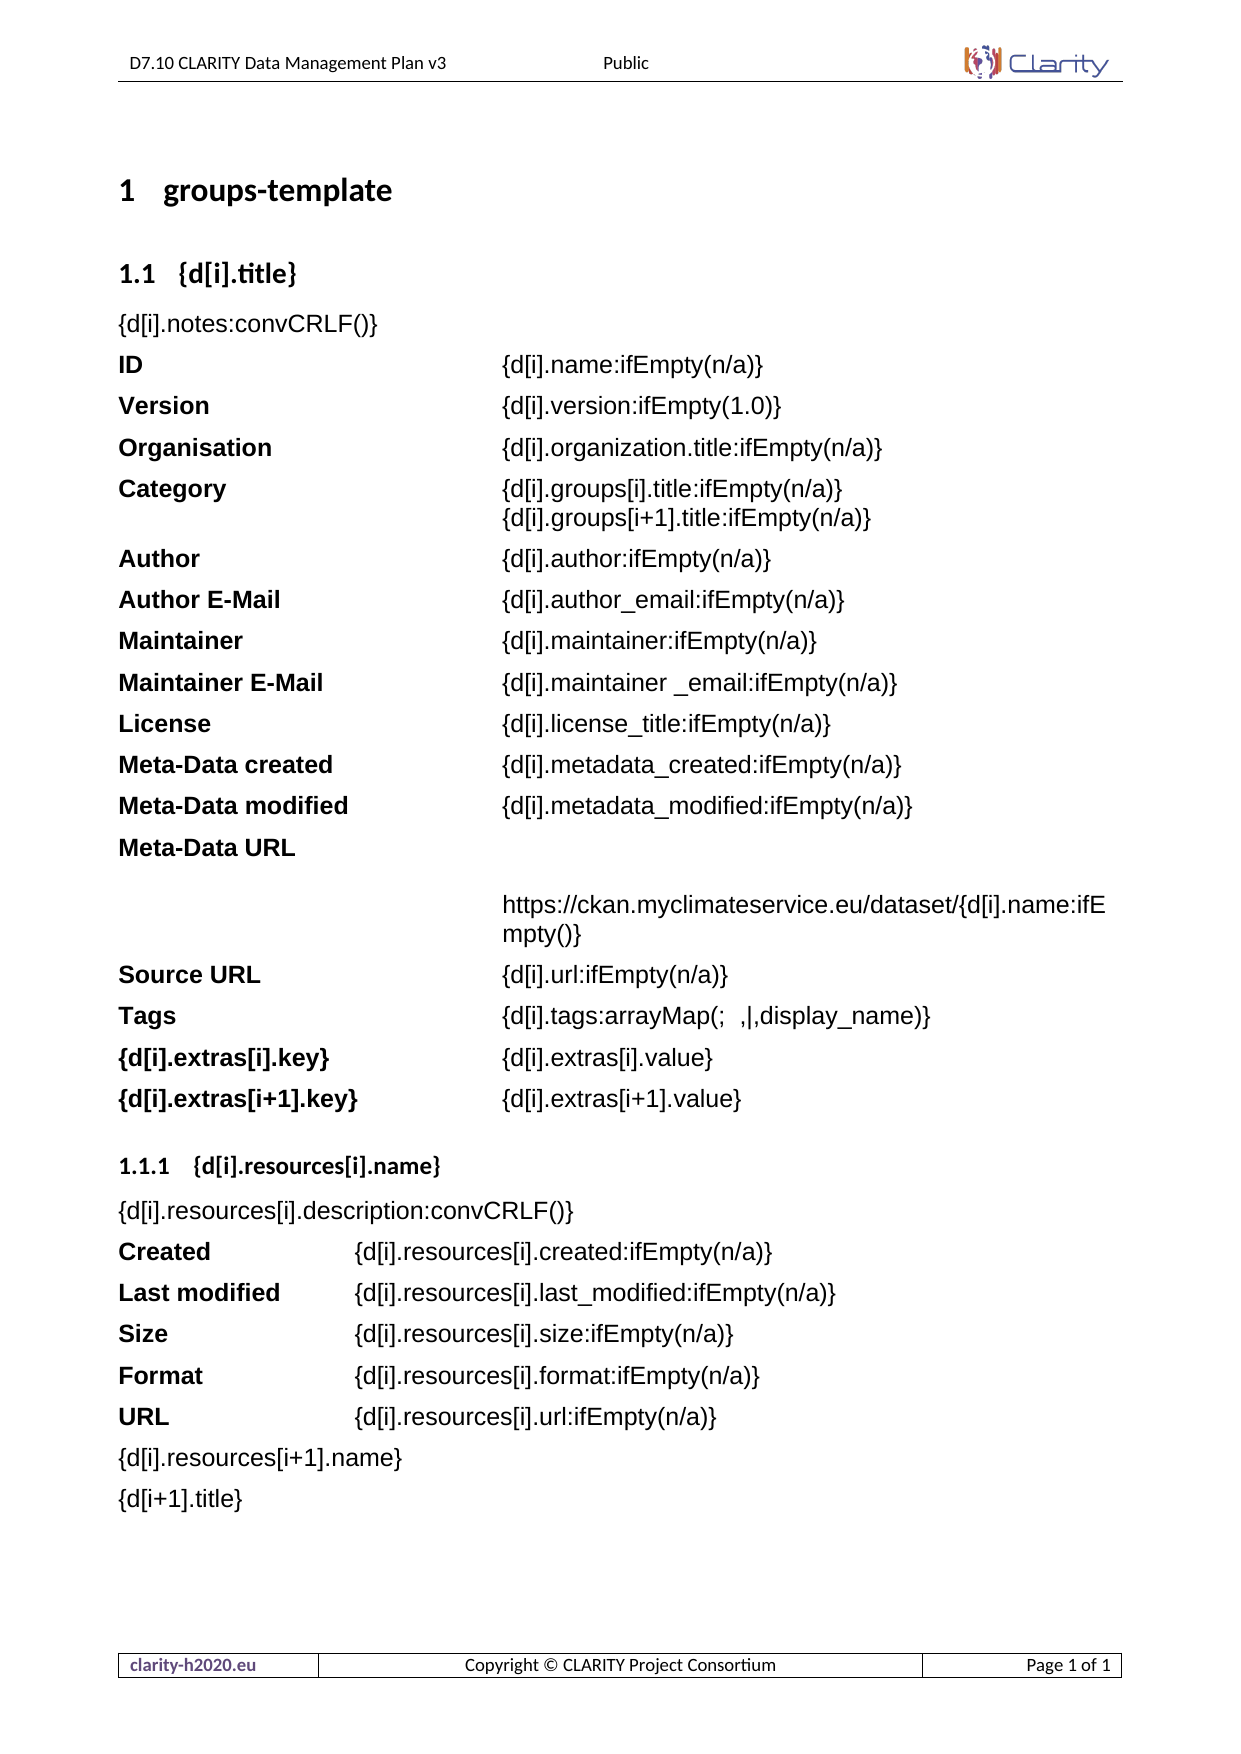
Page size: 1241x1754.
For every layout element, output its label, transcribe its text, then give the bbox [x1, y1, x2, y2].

text Maintainer {d[i].maintainer:ifEmpty(n/a)} [118, 626, 1122, 655]
text Author E-Mail {d[i].author_email:ifEmpty(n/a)} [118, 585, 1122, 614]
text Version {d[i].version:ifEmpty(1.0)} [118, 391, 1122, 420]
text Last modified {d[i].resources[i].last_modified:ifEmpty(n/a)} [118, 1278, 1122, 1307]
text Tags {d[i].tags:arrayMap(; ,|,display_name)} [118, 1001, 1122, 1030]
text Meta-Data URL https://ckan.myclimateservice.eu/dataset/{d[i].name:ifEmpty()} [118, 832, 1122, 947]
text {d[i].resources[i].description:convCRLF()} [118, 1196, 1122, 1224]
text {d[i].notes:convCRLF()} [118, 309, 1122, 337]
text URL {d[i].resources[i].url:ifEmpty(n/a)} [118, 1402, 1122, 1431]
text Author {d[i].author:ifEmpty(n/a)} [118, 544, 1122, 572]
text Maintainer E-Mail {d[i].maintainer _email:ifEmpty(n/a)} [118, 667, 1122, 696]
text {d[i].extras[i+1].key} {d[i].extras[i+1].value} [118, 1084, 1122, 1112]
text Source URL {d[i].url:ifEmpty(n/a)} [118, 960, 1122, 989]
text {d[i+1].title} [118, 1484, 1122, 1513]
text Format {d[i].resources[i].format:ifEmpty(n/a)} [118, 1361, 1122, 1389]
text Created {d[i].resources[i].created:ifEmpty(n/a)} [118, 1237, 1122, 1266]
text Size {d[i].resources[i].size:ifEmpty(n/a)} [118, 1319, 1122, 1348]
subtitle {d[i].resources[i].name} [118, 1150, 1122, 1181]
text ID {d[i].name:ifEmpty(n/a)} [118, 350, 1122, 379]
text {d[i].extras[i].key} {d[i].extras[i].value} [118, 1042, 1122, 1071]
subtitle {d[i].title} [118, 255, 1122, 291]
picture [961, 44, 1112, 81]
text Meta-Data modified {d[i].metadata_modified:ifEmpty(n/a)} [118, 791, 1122, 820]
text {d[i].resources[i+1].name} [118, 1443, 1122, 1472]
text Meta-Data created {d[i].metadata_created:ifEmpty(n/a)} [118, 750, 1122, 779]
subtitle groups-template [118, 169, 1122, 210]
text Organisation {d[i].organization.title:ifEmpty(n/a)} [118, 432, 1122, 461]
text Category {d[i].groups[i].title:ifEmpty(n/a)} {d[i].groups[i+1].title:ifEmpty(n/a)} [118, 474, 1122, 531]
text License {d[i].license_title:ifEmpty(n/a)} [118, 709, 1122, 737]
